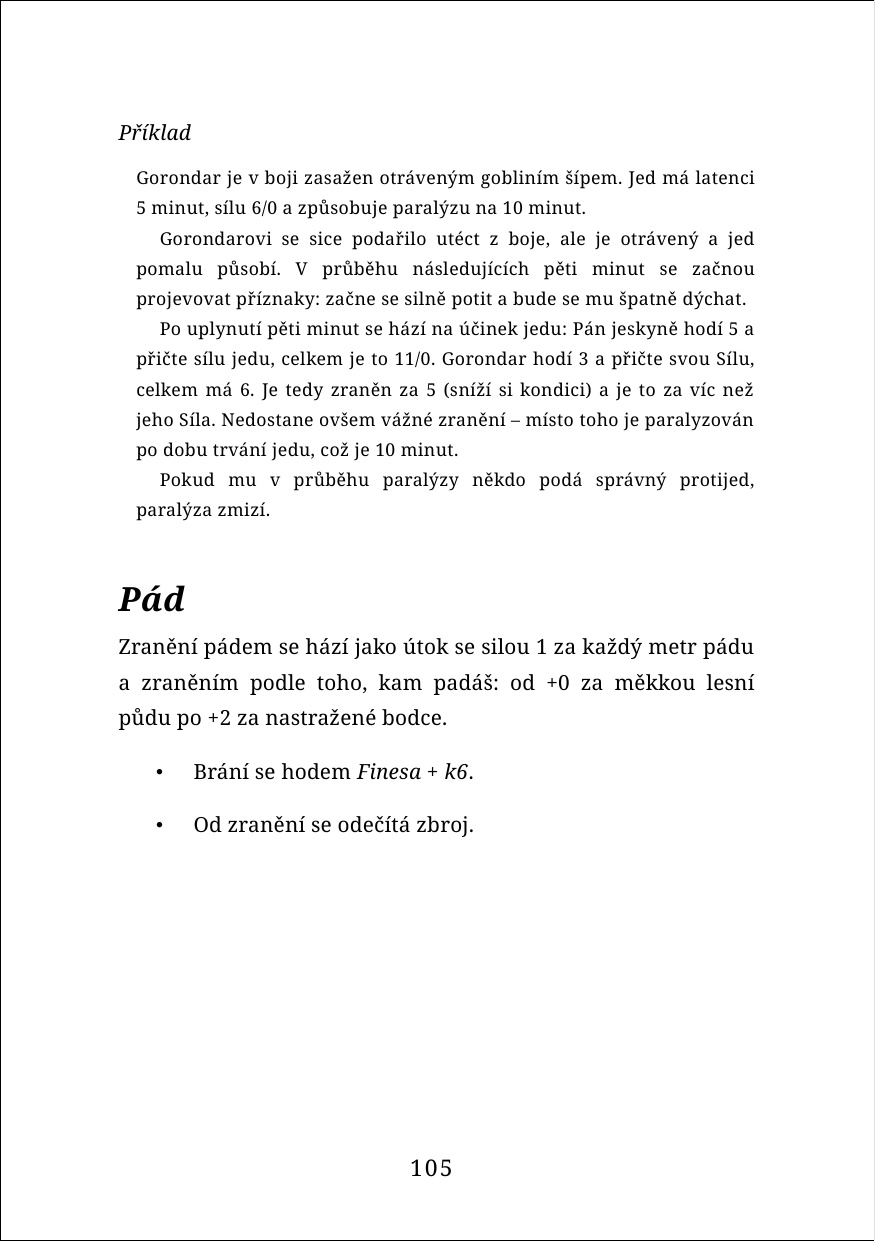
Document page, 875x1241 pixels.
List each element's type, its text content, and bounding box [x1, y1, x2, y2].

text Zranění pádem se hází jako útok se silou 1 za každý metr pádu a zraněním podle toho, kam padáš: od +0 za měkkou lesní půdu po +2 za nastražené bodce. [118, 632, 756, 732]
text Gorondar je v boji zasažen otráveným gobliním šípem. Jed má latenci 5 minut, sílu 6/0 a způsobuje paralýzu na 10 minut. Gorondarovi se sice podařilo utéct z boje, ale je otrávený a jed pomalu působí. V průběhu následujících pěti minut se začnou projevovat příznaky: začne se silně potit a bude se mu špatně dýchat. Po uplynutí pěti minut se hází na účinek jedu: Pán jeskyně hodí 5 a přičte sílu jedu, celkem je to 11/0. Gorondar hodí 3 a přičte svou Sílu, celkem má 6. Je tedy zraněn za 5 (sníží si kondici) a je to za víc než jeho Síla. Nedostane ovšem vážné zranění – místo toho je paralyzován po dobu trvání jedu, což je 10 minut. Pokud mu v průběhu paralýzy někdo podá správný protijed, paralýza zmizí. [136, 166, 756, 522]
subtitle Pád [118, 575, 756, 621]
list Od zranění se odečítá zbroj. [156, 810, 756, 838]
list Brání se hodem Finesa + k6. [156, 757, 756, 785]
text Příklad [118, 118, 756, 147]
